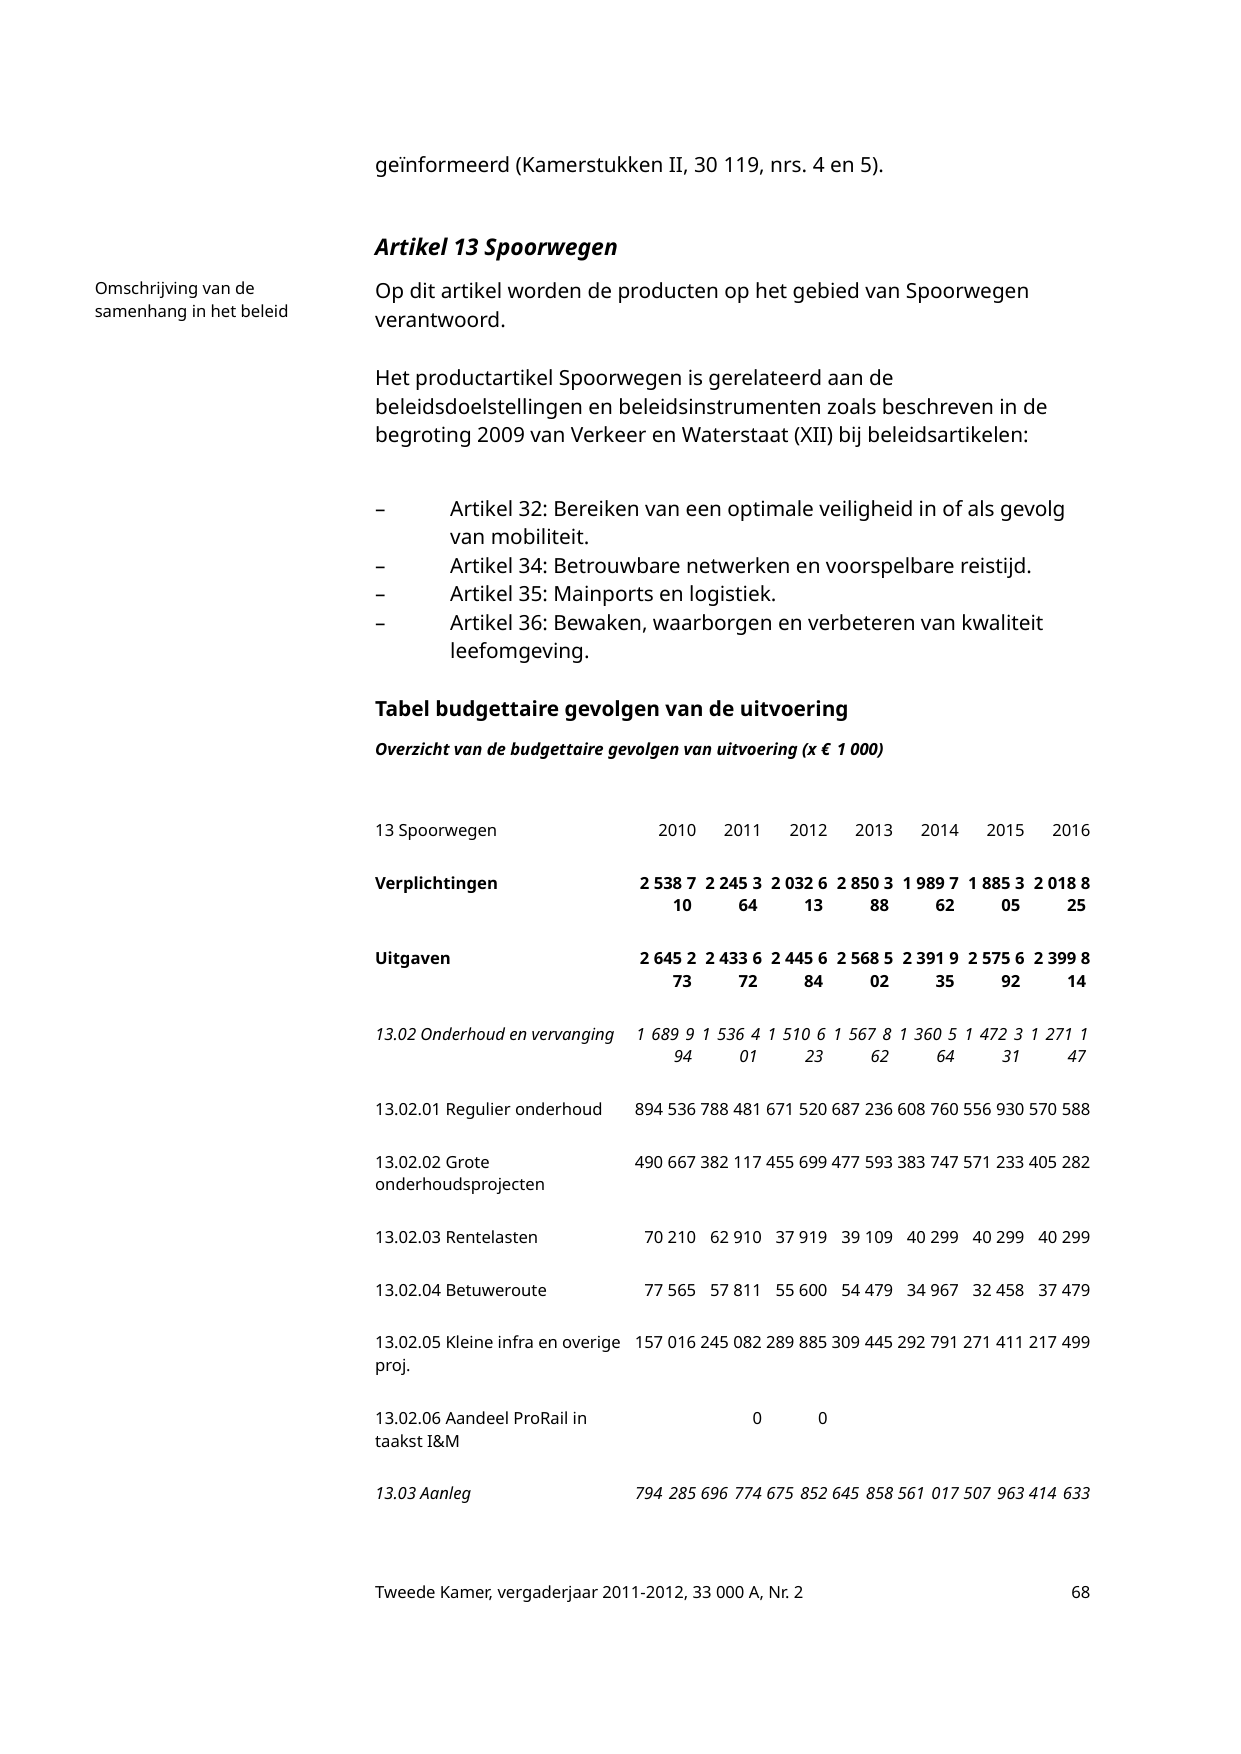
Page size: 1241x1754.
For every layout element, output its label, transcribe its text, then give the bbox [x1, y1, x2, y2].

table_cell 40 299 [959, 1226, 1024, 1278]
table_cell 1 689 994 [630, 1022, 696, 1097]
text Omschrijving van de samenhang in het beleid [94, 277, 328, 322]
table_cell 271 411 [959, 1331, 1024, 1406]
table_header 2011 [696, 819, 762, 871]
table_cell 2 399 814 [1024, 947, 1090, 1022]
table_cell 32 458 [959, 1278, 1024, 1331]
list Artikel 32: Bereiken van een optimale veiligheid in of als gevolg van mobiliteit. [375, 494, 1090, 551]
table_cell 1 271 147 [1024, 1022, 1090, 1097]
table_cell 37 479 [1024, 1278, 1090, 1331]
table_cell 57 811 [696, 1278, 762, 1331]
table_cell 490 667 [630, 1150, 696, 1226]
table_cell 455 699 [762, 1150, 827, 1226]
table_header 2014 [893, 819, 959, 871]
table_cell 13.02.01 Regulier onderhoud [375, 1098, 630, 1150]
table_cell 2 645 273 [630, 947, 696, 1022]
table_cell 309 445 [827, 1331, 893, 1406]
table_cell 37 919 [762, 1226, 827, 1278]
table_header 2012 [762, 819, 827, 871]
table_cell 696 774 [696, 1482, 762, 1534]
table_cell 13.02 Onderhoud en vervanging [375, 1022, 630, 1097]
table_cell 405 282 [1024, 1150, 1090, 1226]
table_cell 1 567 862 [827, 1022, 893, 1097]
table_cell 40 299 [1024, 1226, 1090, 1278]
table_cell 571 233 [959, 1150, 1024, 1226]
table_cell 382 117 [696, 1150, 762, 1226]
table_cell 77 565 [630, 1278, 696, 1331]
table_cell 40 299 [893, 1226, 959, 1278]
text Tabel budgettaire gevolgen van de uitvoering [375, 694, 1090, 723]
table_cell Uitgaven [375, 947, 630, 1022]
table_cell 383 747 [893, 1150, 959, 1226]
table_cell 13.02.04 Betuweroute [375, 1278, 630, 1331]
table_cell 608 760 [893, 1098, 959, 1150]
table_cell 894 536 [630, 1098, 696, 1150]
table_cell 289 885 [762, 1331, 827, 1406]
table_cell [630, 1406, 696, 1482]
table_cell 245 082 [696, 1331, 762, 1406]
table_cell 1 885 305 [959, 871, 1024, 947]
table_cell 570 588 [1024, 1098, 1090, 1150]
table_cell 1 472 331 [959, 1022, 1024, 1097]
table_cell 0 [762, 1406, 827, 1482]
table_cell 2 391 935 [893, 947, 959, 1022]
table_cell 675 852 [762, 1482, 827, 1534]
table_cell 671 520 [762, 1098, 827, 1150]
table_cell Verplichtingen [375, 871, 630, 947]
table_cell 1 989 762 [893, 871, 959, 947]
table_cell 794 285 [630, 1482, 696, 1534]
table_cell 292 791 [893, 1331, 959, 1406]
table_cell 2 568 502 [827, 947, 893, 1022]
text Overzicht van de budgettaire gevolgen van uitvoering (x € 1 000) [375, 738, 1090, 761]
table_cell 55 600 [762, 1278, 827, 1331]
list Artikel 36: Bewaken, waarborgen en verbeteren van kwaliteit leefomgeving. [375, 608, 1090, 664]
table_cell 477 593 [827, 1150, 893, 1226]
table_cell 62 910 [696, 1226, 762, 1278]
table_cell [959, 1406, 1024, 1482]
table_cell 2 245 364 [696, 871, 762, 947]
table_cell 1 510 623 [762, 1022, 827, 1097]
table_cell 13.02.05 Kleine infra en overige proj. [375, 1331, 630, 1406]
table_cell 2 445 684 [762, 947, 827, 1022]
text Op dit artikel worden de producten op het gebied van Spoorwegen verantwoord. [375, 277, 1090, 333]
table_cell 1 536 401 [696, 1022, 762, 1097]
table_cell [827, 1406, 893, 1482]
table_header 13 Spoorwegen [375, 819, 630, 871]
table_cell 2 018 825 [1024, 871, 1090, 947]
table_cell [1024, 1406, 1090, 1482]
table_cell 0 [696, 1406, 762, 1482]
table_cell 157 016 [630, 1331, 696, 1406]
text Het productartikel Spoorwegen is gerelateerd aan de beleidsdoelstellingen en beleidsinstrumenten zoals beschreven in de begroting 2009 van Verkeer en Waterstaat (XII) bij beleidsartikelen: [375, 363, 1090, 449]
table_cell 34 967 [893, 1278, 959, 1331]
table_header 2013 [827, 819, 893, 871]
table_cell 39 109 [827, 1226, 893, 1278]
table_cell 54 479 [827, 1278, 893, 1331]
subtitle Artikel 13 Spoorwegen [375, 230, 1090, 262]
table_cell 414 633 [1024, 1482, 1090, 1534]
table_cell 13.02.02 Grote onderhoudsprojecten [375, 1150, 630, 1226]
table_cell 2 032 613 [762, 871, 827, 947]
list Artikel 35: Mainports en logistiek. [375, 579, 1090, 608]
table_cell 2 433 672 [696, 947, 762, 1022]
table_cell 70 210 [630, 1226, 696, 1278]
table_cell [893, 1406, 959, 1482]
table_cell 788 481 [696, 1098, 762, 1150]
table_cell 556 930 [959, 1098, 1024, 1150]
table_cell 13.03 Aanleg [375, 1482, 630, 1534]
table_cell 2 538 710 [630, 871, 696, 947]
table_cell 2 850 388 [827, 871, 893, 947]
table_cell 1 360 564 [893, 1022, 959, 1097]
table_header 2010 [630, 819, 696, 871]
table_cell 507 963 [959, 1482, 1024, 1534]
table_cell 645 858 [827, 1482, 893, 1534]
list Artikel 34: Betrouwbare netwerken en voorspelbare reistijd. [375, 551, 1090, 579]
table_header 2015 [959, 819, 1024, 871]
table_cell 561 017 [893, 1482, 959, 1534]
table_header 2016 [1024, 819, 1090, 871]
table_cell 687 236 [827, 1098, 893, 1150]
table_cell 13.02.03 Rentelasten [375, 1226, 630, 1278]
table_cell 217 499 [1024, 1331, 1090, 1406]
text geïnformeerd (Kamerstukken II, 30 119, nrs. 4 en 5). [375, 150, 1090, 178]
table_cell 2 575 692 [959, 947, 1024, 1022]
table_cell 13.02.06 Aandeel ProRail in taakst I&M [375, 1406, 630, 1482]
